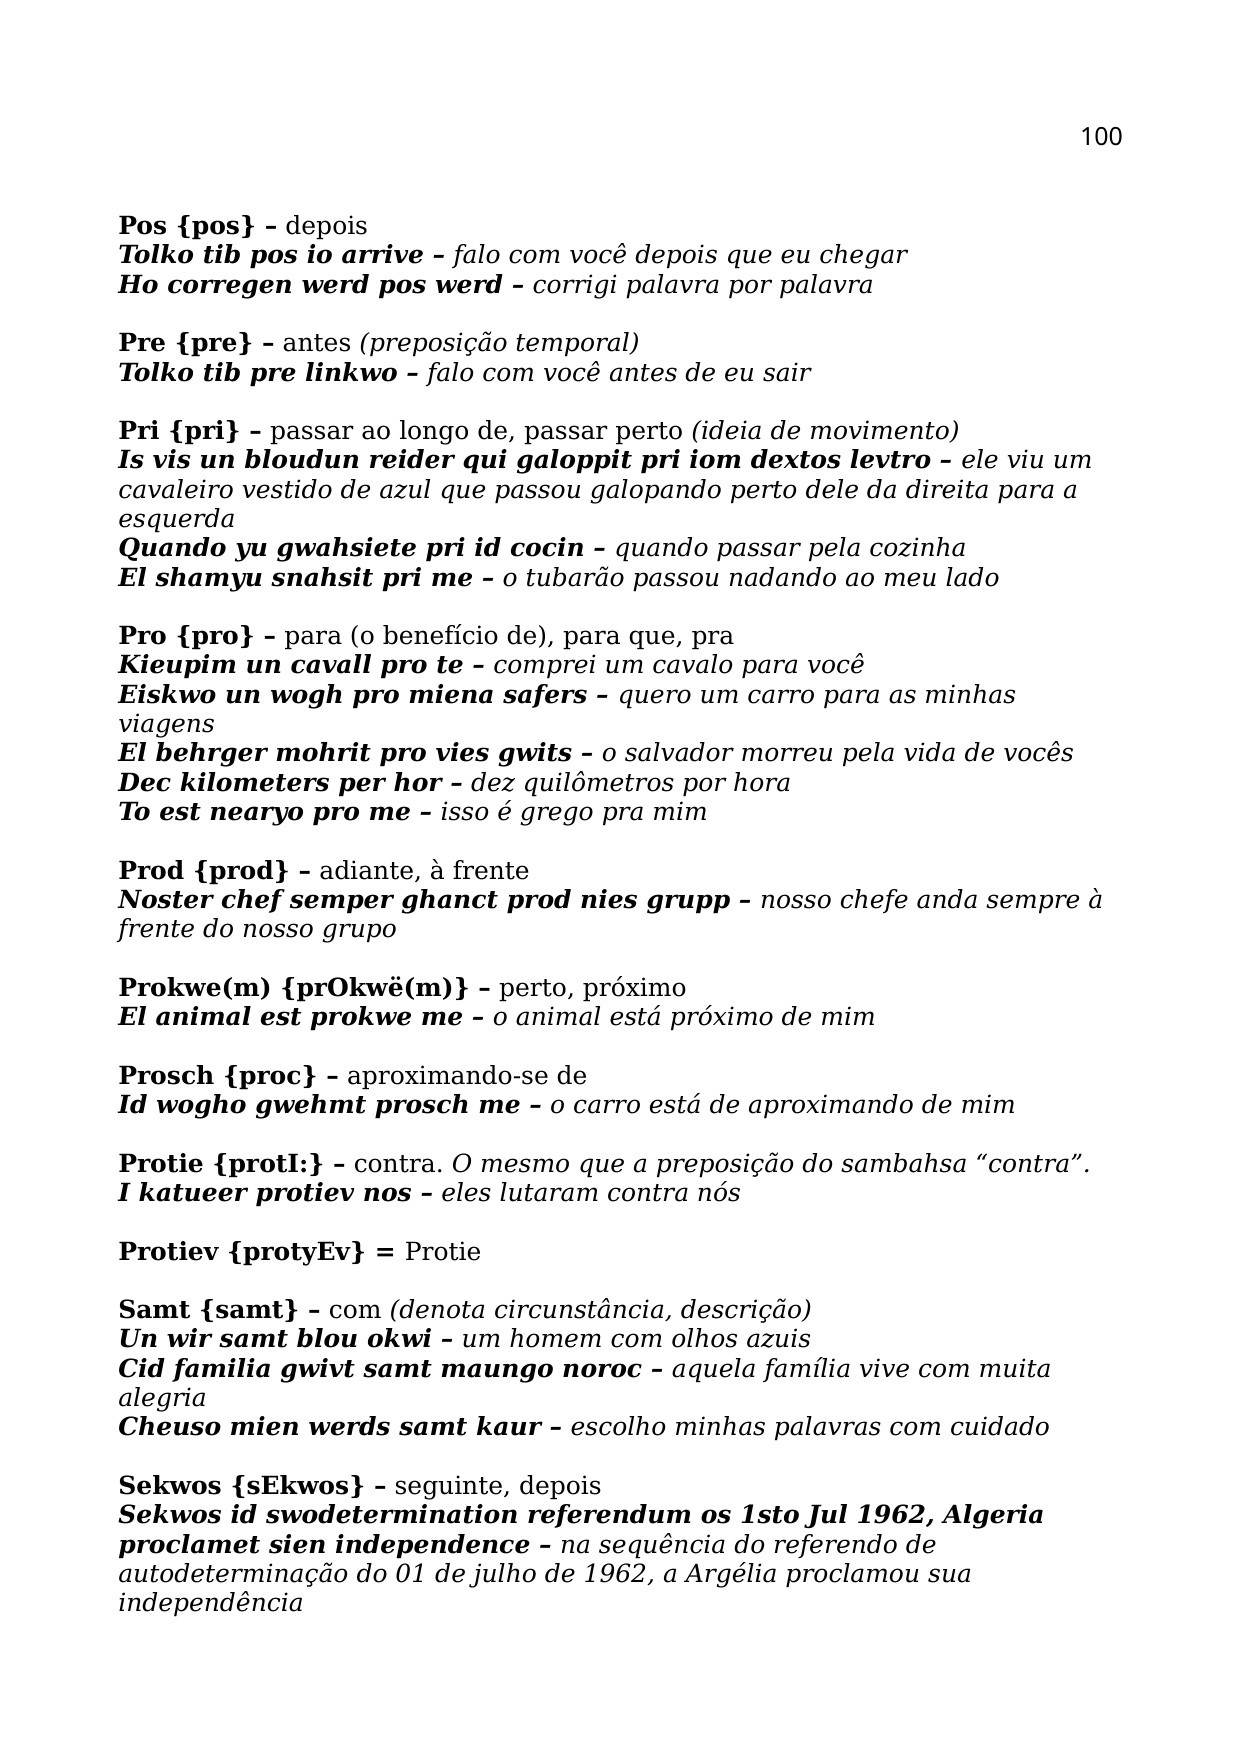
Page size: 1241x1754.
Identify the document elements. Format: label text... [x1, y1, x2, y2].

text El animal est prokwe me – o animal está próximo de mim [118, 1002, 1123, 1031]
text To est nearyo pro me – isso é grego pra mim [118, 797, 1123, 826]
text Tolko tib pos io arrive – falo com você depois que eu chegar [118, 240, 1123, 269]
text Eiskwo un wogh pro miena safers – quero um carro para as minhas viagens [118, 680, 1123, 738]
text Cheuso mien werds samt kaur – escolho minhas palavras com cuidado [118, 1412, 1123, 1442]
text El shamyu snahsit pri me – o tubarão passou nadando ao meu lado [118, 562, 1123, 592]
text Protie {protI:} – contra. O mesmo que a preposição do sambahsa “contra”. [118, 1148, 1123, 1178]
text Pro {pro} – para (o benefício de), para que, pra [118, 621, 1123, 650]
text Is vis un bloudun reider qui galoppit pri iom dextos levtro – ele viu um cavaleiro vestido de azul que passou galopando perto dele da direita para a esquerda [118, 445, 1123, 533]
text I katueer protiev nos – eles lutaram contra nós [118, 1178, 1123, 1207]
text Pre {pre} – antes (preposição temporal) [118, 328, 1123, 357]
text Samt {samt} – com (denota circunstância, descrição) [118, 1295, 1123, 1324]
text Prokwe(m) {prOkwë(m)} – perto, próximo [118, 973, 1123, 1002]
text Un wir samt blou okwi – um homem com olhos azuis [118, 1324, 1123, 1354]
text Protiev {protyEv} = Protie [118, 1236, 1123, 1266]
text Prod {prod} – adiante, à frente [118, 856, 1123, 885]
text El behrger mohrit pro vies gwits – o salvador morreu pela vida de vocês [118, 738, 1123, 768]
text Ho corregen werd pos werd – corrigi palavra por palavra [118, 269, 1123, 299]
text Tolko tib pre linkwo – falo com você antes de eu sair [118, 357, 1123, 387]
text Cid familia gwivt samt maungo noroc – aquela família vive com muita alegria [118, 1354, 1123, 1412]
text Pos {pos} – depois [118, 211, 1123, 240]
text Quando yu gwahsiete pri id cocin – quando passar pela cozinha [118, 533, 1123, 562]
text Dec kilometers per hor – dez quilômetros por hora [118, 768, 1123, 797]
text Kieupim un cavall pro te – comprei um cavalo para você [118, 650, 1123, 680]
text Id wogho gwehmt prosch me – o carro está de aproximando de mim [118, 1090, 1123, 1119]
text Noster chef semper ghanct prod nies grupp – nosso chefe anda sempre à frente do nosso grupo [118, 885, 1123, 943]
text Sekwos id swodetermination referendum os 1sto Jul 1962, Algeria proclamet sien independence – na sequência do referendo de autodeterminação do 01 de julho de 1962, a Argélia proclamou sua independência [118, 1500, 1123, 1617]
text Sekwos {sEkwos} – seguinte, depois [118, 1471, 1123, 1500]
text Pri {pri} – passar ao longo de, passar perto (ideia de movimento) [118, 416, 1123, 445]
text Prosch {proc} – aproximando-se de [118, 1061, 1123, 1090]
